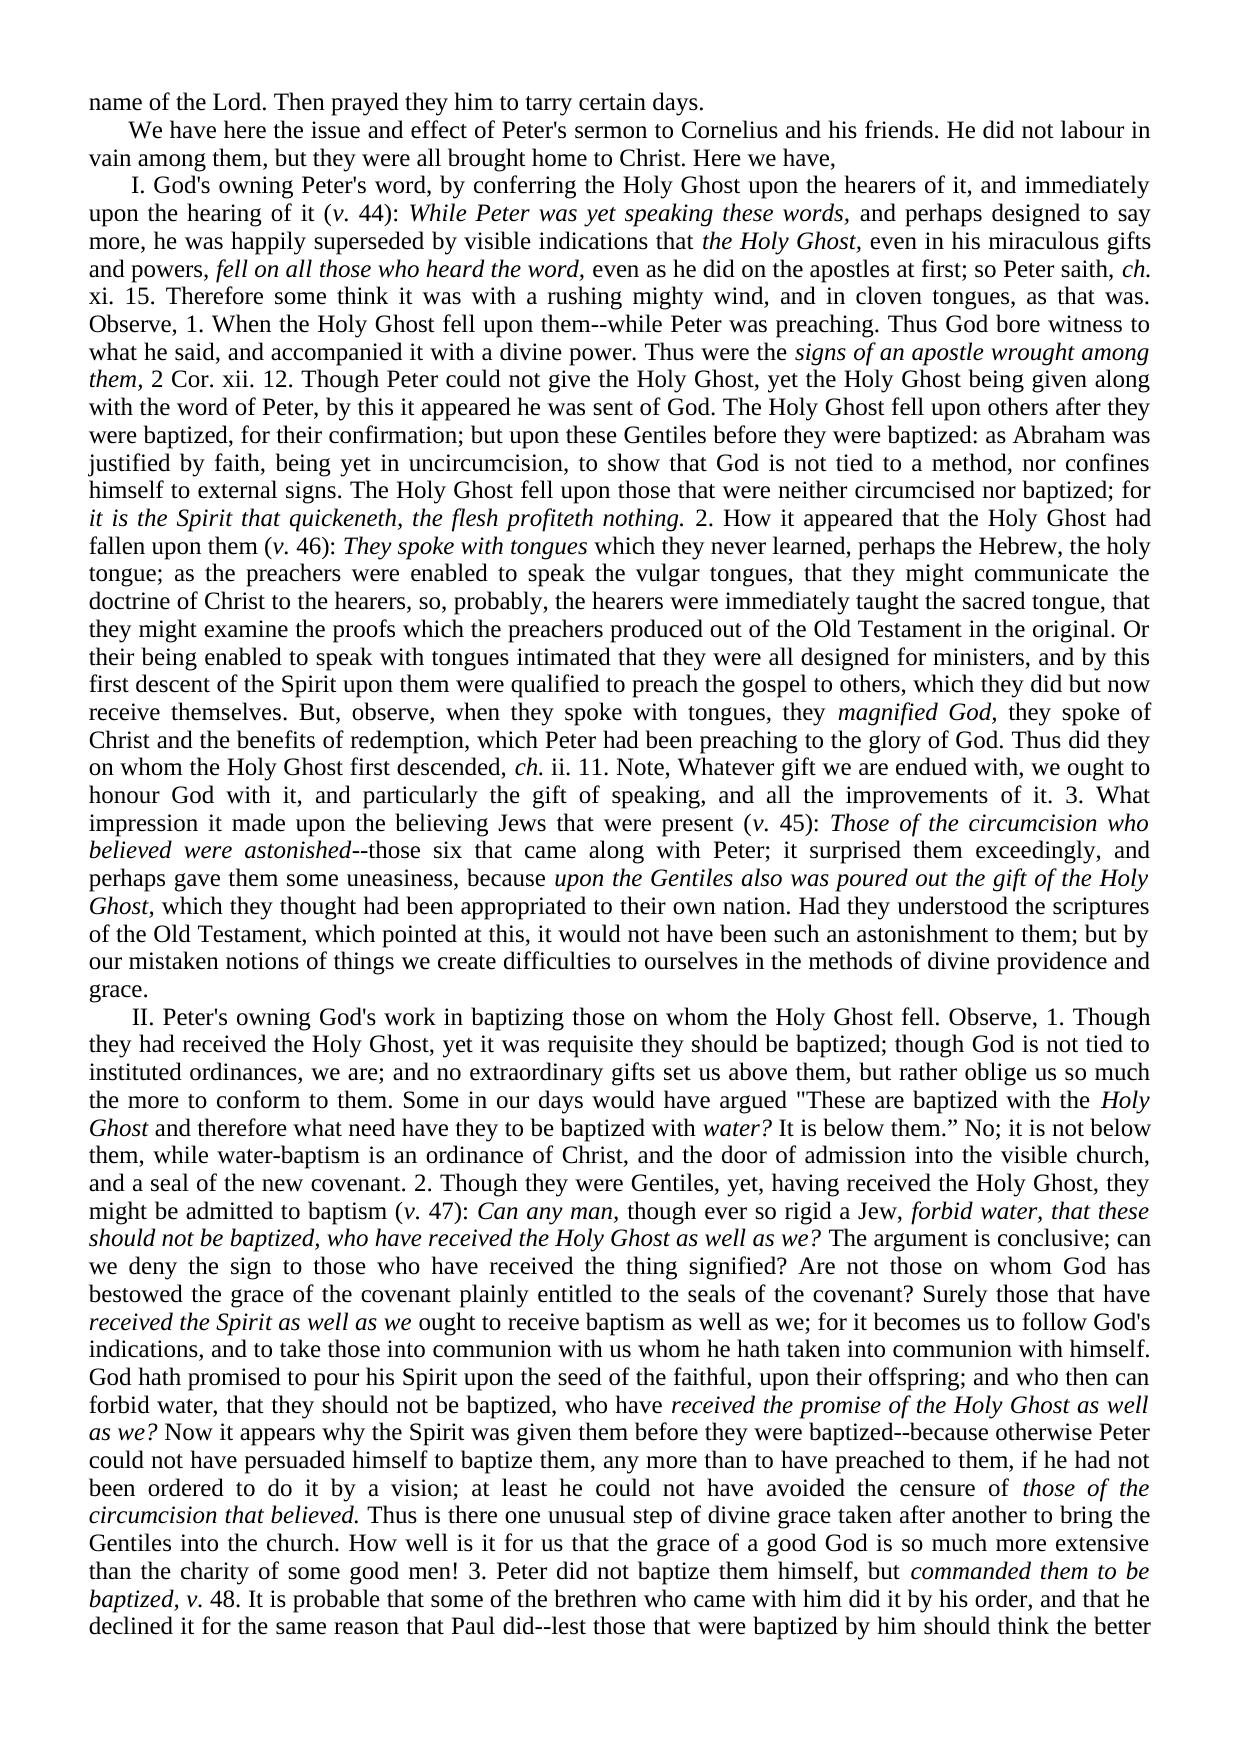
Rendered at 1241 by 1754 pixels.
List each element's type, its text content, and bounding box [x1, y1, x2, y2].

text II. Peter's owning God's work in baptizing those on whom the Holy Ghost fell. Observe, 1. Though they had received the Holy Ghost, yet it was requisite they should be baptized; though God is not tied to instituted ordinances, we are; and no extraordinary gifts set us above them, but rather oblige us so much the more to conform to them. Some in our days would have argued "These are baptized with the Holy Ghost and therefore what need have they to be baptized with water? It is below them.” No; it is not below them, while water-baptism is an ordinance of Christ, and the door of admission into the visible church, and a seal of the new covenant. 2. Though they were Gentiles, yet, having received the Holy Ghost, they might be admitted to baptism (v. 47): Can any man, though ever so rigid a Jew, forbid water, that these should not be baptized, who have received the Holy Ghost as well as we? The argument is conclusive; can we deny the sign to those who have received the thing signified? Are not those on whom God has bestowed the grace of the covenant plainly entitled to the seals of the covenant? Surely those that have received the Spirit as well as we ought to receive baptism as well as we; for it becomes us to follow God's indications, and to take those into communion with us whom he hath taken into communion with himself. God hath promised to pour his Spirit upon the seed of the faithful, upon their offspring; and who then can forbid water, that they should not be baptized, who have received the promise of the Holy Ghost as well as we? Now it appears why the Spirit was given them before they were baptized--because otherwise Peter could not have persuaded himself to baptize them, any more than to have preached to them, if he had not been ordered to do it by a vision; at least he could not have avoided the censure of those of the circumcision that believed. Thus is there one unusual step of divine grace taken after another to bring the Gentiles into the church. How well is it for us that the grace of a good God is so much more extensive than the charity of some good men! 3. Peter did not baptize them himself, but commanded them to be baptized, v. 48. It is probable that some of the brethren who came with him did it by his order, and that he declined it for the same reason that Paul did--lest those that were baptized by him should think the better [88, 1003, 1152, 1640]
text We have here the issue and effect of Peter's sermon to Cornelius and his friends. He did not labour in vain among them, but they were all brought home to Christ. Here we have, [88, 116, 1152, 172]
text name of the Lord. Then prayed they him to tarry certain days. [88, 88, 1152, 116]
text I. God's owning Peter's word, by conferring the Holy Ghost upon the hearers of it, and immediately upon the hearing of it (v. 44): While Peter was yet speaking these words, and perhaps designed to say more, he was happily superseded by visible indications that the Holy Ghost, even in his miraculous gifts and powers, fell on all those who heard the word, even as he did on the apostles at first; so Peter saith, ch. xi. 15. Therefore some think it was with a rushing mighty wind, and in cloven tongues, as that was. Observe, 1. When the Holy Ghost fell upon them--while Peter was preaching. Thus God bore witness to what he said, and accompanied it with a divine power. Thus were the signs of an apostle wrought among them, 2 Cor. xii. 12. Though Peter could not give the Holy Ghost, yet the Holy Ghost being given along with the word of Peter, by this it appeared he was sent of God. The Holy Ghost fell upon others after they were baptized, for their confirmation; but upon these Gentiles before they were baptized: as Abraham was justified by faith, being yet in uncircumcision, to show that God is not tied to a method, nor confines himself to external signs. The Holy Ghost fell upon those that were neither circumcised nor baptized; for it is the Spirit that quickeneth, the flesh profiteth nothing. 2. How it appeared that the Holy Ghost had fallen upon them (v. 46): They spoke with tongues which they never learned, perhaps the Hebrew, the holy tongue; as the preachers were enabled to speak the vulgar tongues, that they might communicate the doctrine of Christ to the hearers, so, probably, the hearers were immediately taught the sacred tongue, that they might examine the proofs which the preachers produced out of the Old Testament in the original. Or their being enabled to speak with tongues intimated that they were all designed for ministers, and by this first descent of the Spirit upon them were qualified to preach the gospel to others, which they did but now receive themselves. But, observe, when they spoke with tongues, they magnified God, they spoke of Christ and the benefits of redemption, which Peter had been preaching to the glory of God. Thus did they on whom the Holy Ghost first descended, ch. ii. 11. Note, Whatever gift we are endued with, we ought to honour God with it, and particularly the gift of speaking, and all the improvements of it. 3. What impression it made upon the believing Jews that were present (v. 45): Those of the circumcision who believed were astonished--those six that came along with Peter; it surprised them exceedingly, and perhaps gave them some uneasiness, because upon the Gentiles also was poured out the gift of the Holy Ghost, which they thought had been appropriated to their own nation. Had they understood the scriptures of the Old Testament, which pointed at this, it would not have been such an astonishment to them; but by our mistaken notions of things we create difficulties to ourselves in the methods of divine providence and grace. [88, 172, 1152, 1003]
